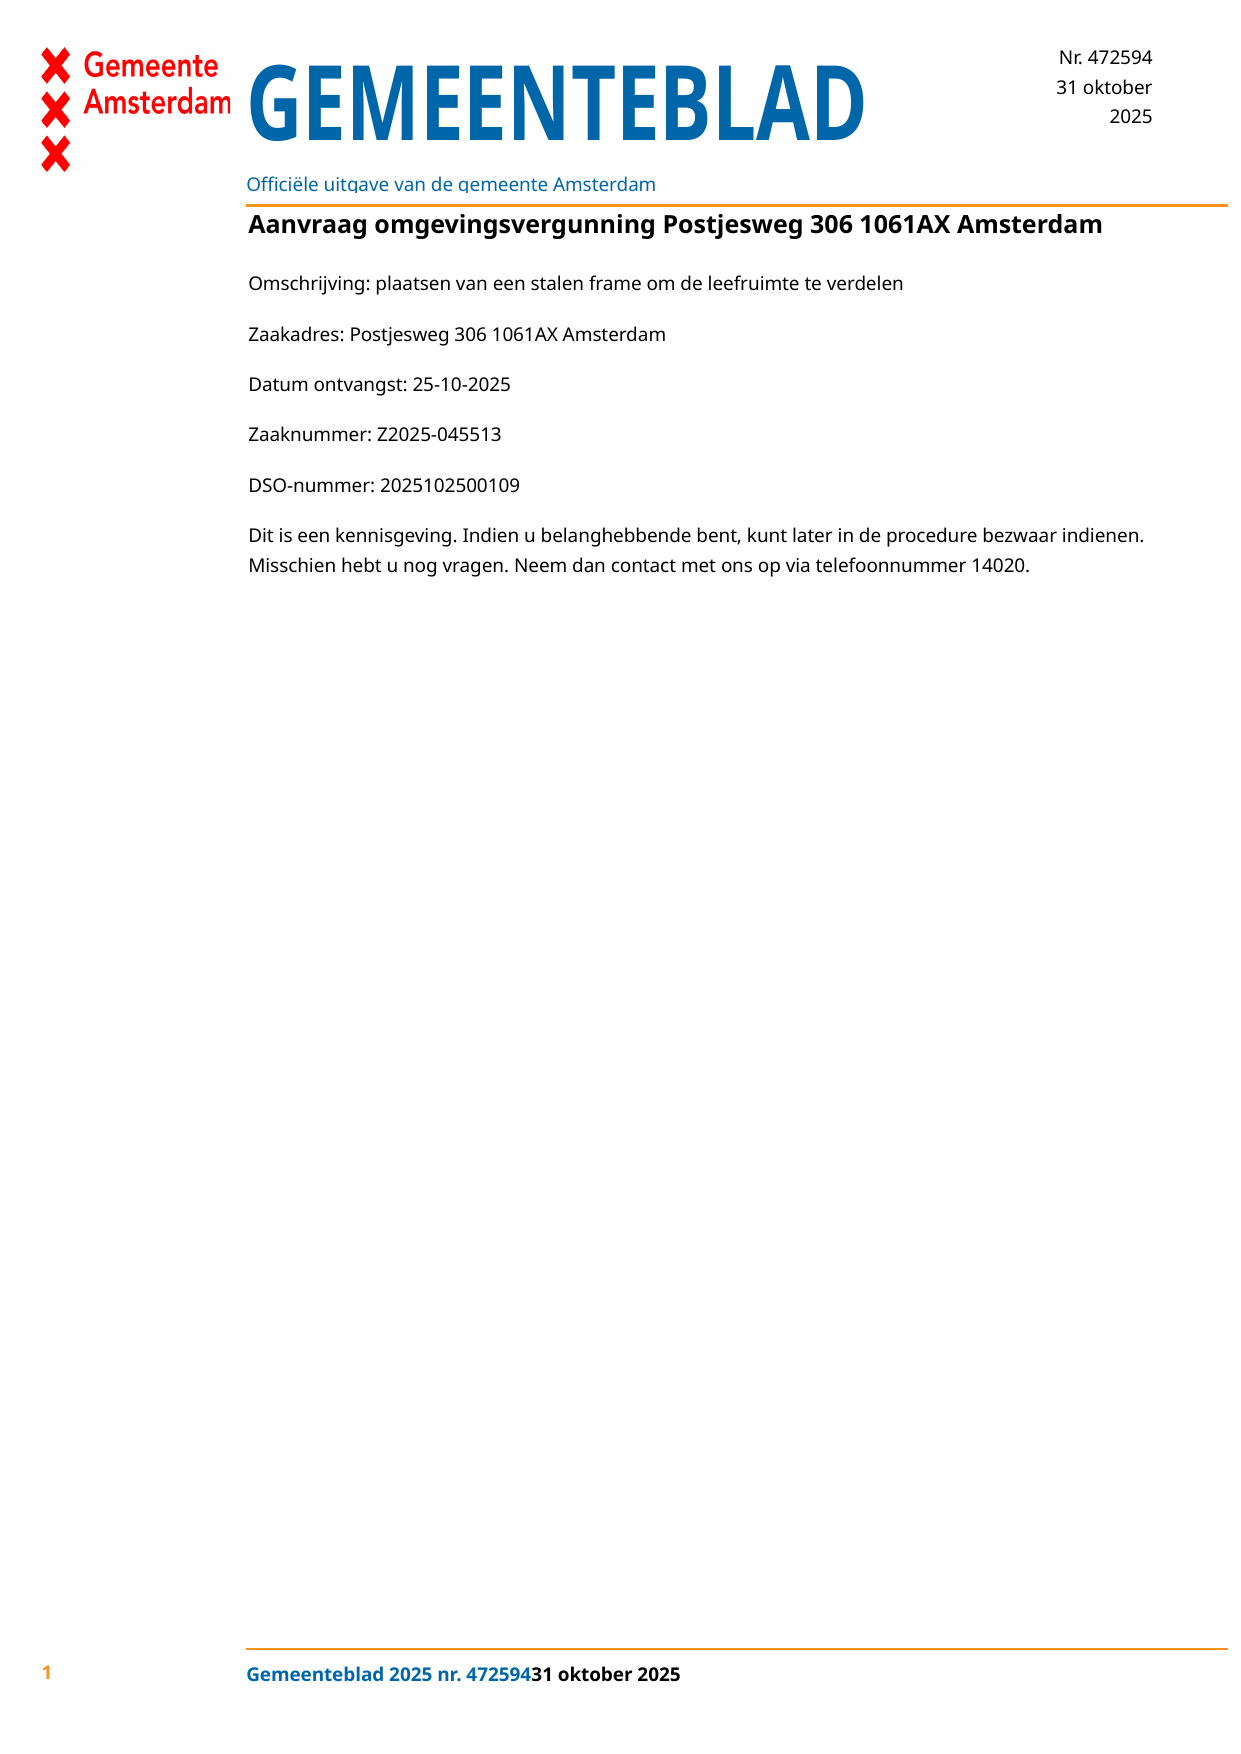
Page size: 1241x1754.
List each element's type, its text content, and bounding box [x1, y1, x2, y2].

text Datum ontvangst: 25-10-2025 [248, 371, 1152, 397]
text Zaaknummer: Z2025-045513 [248, 422, 1152, 447]
text Aanvraag omgevingsvergunning Postjesweg 306 1061AX Amsterdam [248, 207, 1152, 241]
text Zaakadres: Postjesweg 306 1061AX Amsterdam [248, 321, 1152, 346]
picture [41, 47, 231, 172]
text DSO-nummer: 2025102500109 [248, 472, 1152, 498]
text Dit is een kennisgeving. Indien u belanghebbende bent, kunt later in de procedure bezwaar indienen. Misschien hebt u nog vragen. Neem dan contact met ons op via telefoonnummer 14020. [248, 522, 1152, 578]
text Omschrijving: plaatsen van een stalen frame om de leefruimte te verdelen [248, 270, 1152, 296]
